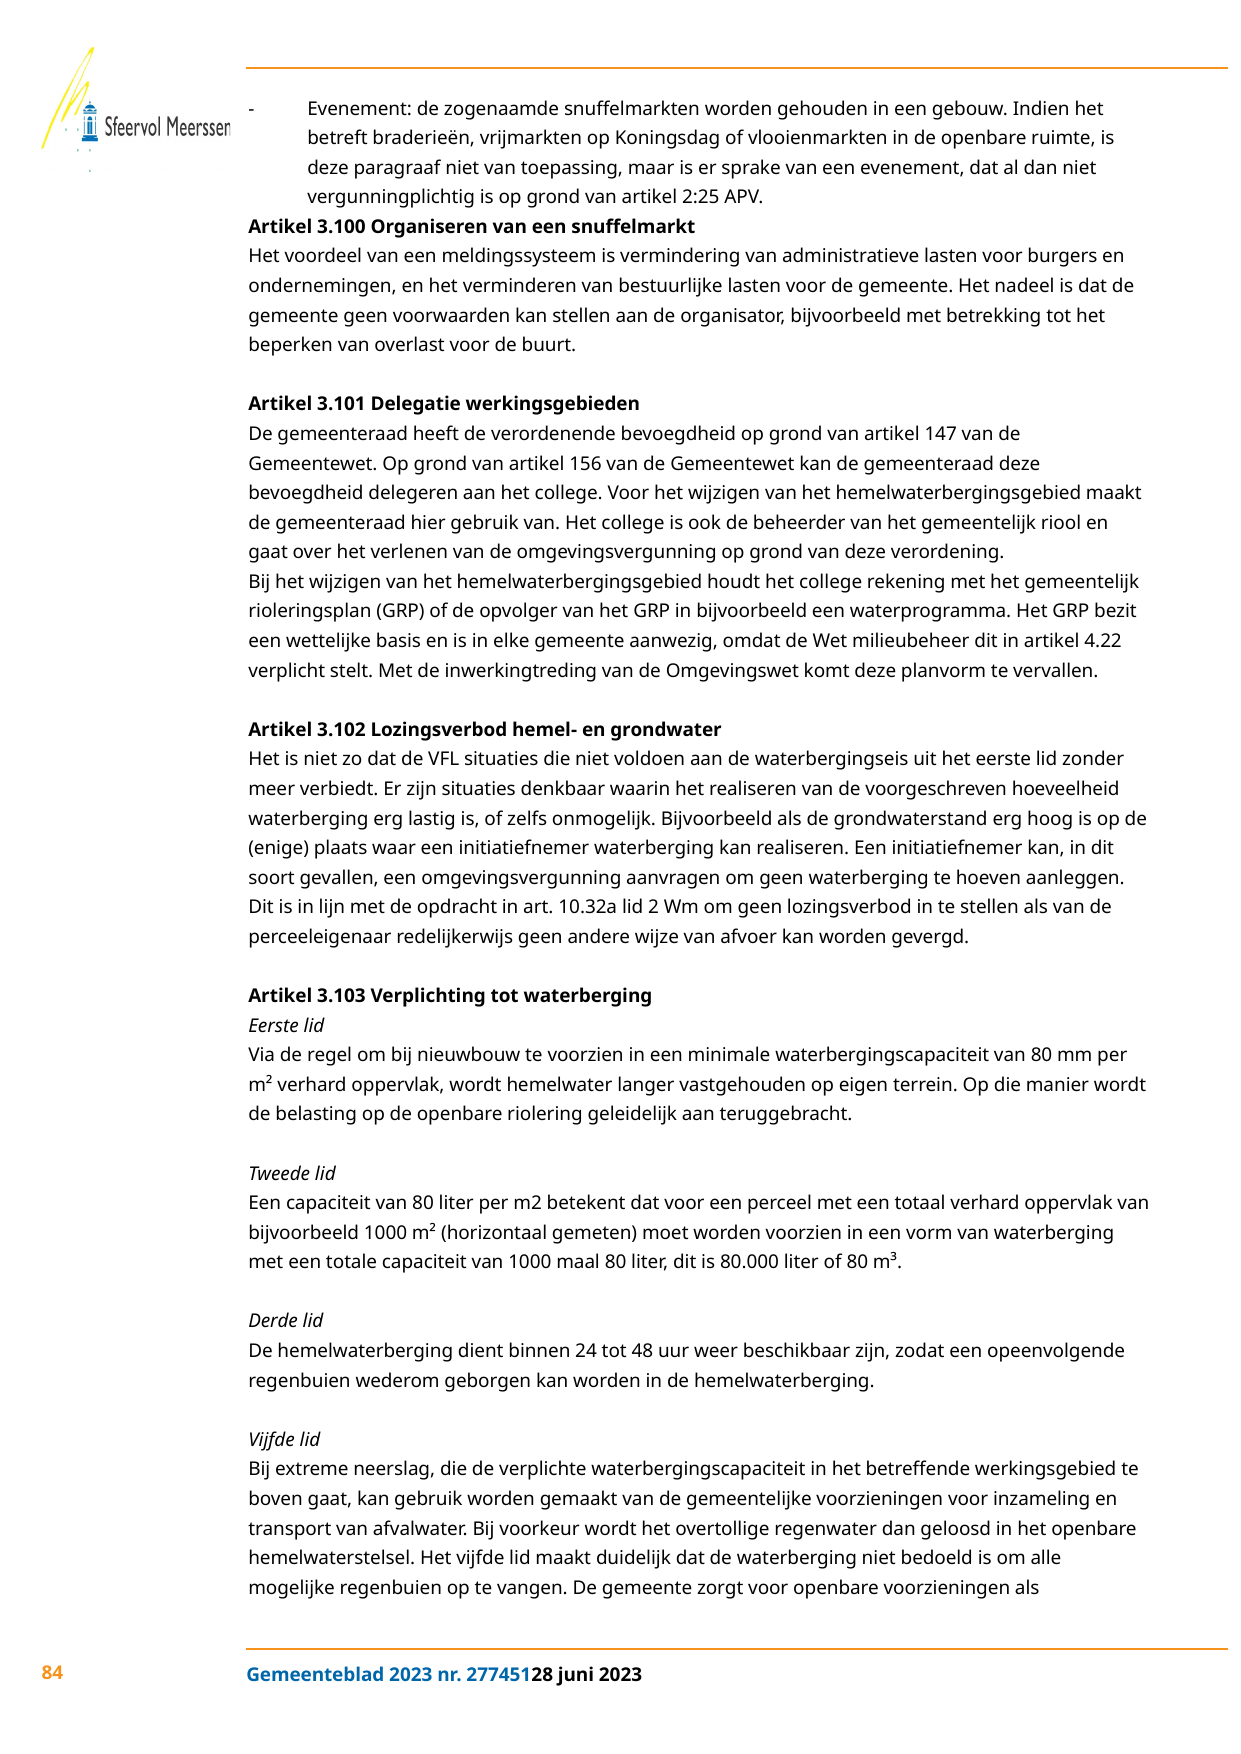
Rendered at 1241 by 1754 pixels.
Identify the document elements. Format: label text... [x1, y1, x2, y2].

text Een capaciteit van 80 liter per m2 betekent dat voor een perceel met een totaal verhard oppervlak van bijvoorbeeld 1000 m² (horizontaal gemeten) moet worden voorzien in een vorm van waterberging met een totale capaciteit van 1000 maal 80 liter, dit is 80.000 liter of 80 m³. [248, 1189, 1152, 1274]
text Artikel 3.103 Verplichting tot waterberging [248, 982, 1152, 1008]
text Derde lid [248, 1308, 1152, 1333]
text Bij extreme neerslag, die de verplichte waterbergingscapaciteit in het betreffende werkingsgebied te boven gaat, kan gebruik worden gemaakt van de gemeentelijke voorzieningen voor inzameling en transport van afvalwater. Bij voorkeur wordt het overtollige regenwater dan geloosd in het openbare hemelwaterstelsel. Het vijfde lid maakt duidelijk dat de waterberging niet bedoeld is om alle mogelijke regenbuien op te vangen. De gemeente zorgt voor openbare voorzieningen als [248, 1456, 1152, 1600]
text De hemelwaterberging dient binnen 24 tot 48 uur weer beschikbaar zijn, zodat een opeenvolgende regenbuien wederom geborgen kan worden in de hemelwaterberging. [248, 1337, 1152, 1393]
text Artikel 3.101 Delegatie werkingsgebieden [248, 391, 1152, 416]
text Artikel 3.102 Lozingsverbod hemel- en grondwater [248, 716, 1152, 742]
text Bij het wijzigen van het hemelwaterbergingsgebied houdt het college rekening met het gemeentelijk rioleringsplan (GRP) of de opvolger van het GRP in bijvoorbeeld een waterprogramma. Het GRP bezit een wettelijke basis en is in elke gemeente aanwezig, omdat de Wet milieubeheer dit in artikel 4.22 verplicht stelt. Met de inwerkingtreding van de Omgevingswet komt deze planvorm te vervallen. [248, 568, 1152, 683]
text De gemeenteraad heeft de verordenende bevoegdheid op grond van artikel 147 van de Gemeentewet. Op grond van artikel 156 van de Gemeentewet kan de gemeenteraad deze bevoegdheid delegeren aan het college. Voor het wijzigen van het hemelwaterbergingsgebied maakt de gemeenteraad hier gebruik van. Het college is ook de beheerder van het gemeentelijk riool en gaat over het verlenen van de omgevingsvergunning op grond van deze verordening. [248, 420, 1152, 564]
text Eerste lid [248, 1012, 1152, 1038]
text Artikel 3.100 Organiseren van een snuffelmarkt [248, 213, 1152, 239]
text Vijfde lid [248, 1426, 1152, 1452]
text Het voordeel van een meldingssysteem is vermindering van administratieve lasten voor burgers en ondernemingen, en het verminderen van bestuurlijke lasten voor de gemeente. Het nadeel is dat de gemeente geen voorwaarden kan stellen aan de organisator, bijvoorbeeld met betrekking tot het beperken van overlast voor de buurt. [248, 243, 1152, 357]
list Evenement: de zogenaamde snuffelmarkten worden gehouden in een gebouw. Indien het betreft braderieën, vrijmarkten op Koningsdag of vlooienmarkten in de openbare ruimte, is deze paragraaf niet van toepassing, maar is er sprake van een evenement, dat al dan niet vergunningplichtig is op grond van artikel 2:25 APV. [248, 95, 1152, 209]
picture [41, 47, 231, 172]
text Het is niet zo dat de VFL situaties die niet voldoen aan de waterbergingseis uit het eerste lid zonder meer verbiedt. Er zijn situaties denkbaar waarin het realiseren van de voorgeschreven hoeveelheid waterberging erg lastig is, of zelfs onmogelijk. Bijvoorbeeld als de grondwaterstand erg hoog is op de (enige) plaats waar een initiatiefnemer waterberging kan realiseren. Een initiatiefnemer kan, in dit soort gevallen, een omgevingsvergunning aanvragen om geen waterberging te hoeven aanleggen. Dit is in lijn met de opdracht in art. 10.32a lid 2 Wm om geen lozingsverbod in te stellen als van de perceeleigenaar redelijkerwijs geen andere wijze van afvoer kan worden gevergd. [248, 746, 1152, 949]
text Via de regel om bij nieuwbouw te voorzien in een minimale waterbergingscapaciteit van 80 mm per m² verhard oppervlak, wordt hemelwater langer vastgehouden op eigen terrein. Op die manier wordt de belasting op de openbare riolering geleidelijk aan teruggebracht. [248, 1041, 1152, 1126]
text Tweede lid [248, 1160, 1152, 1186]
